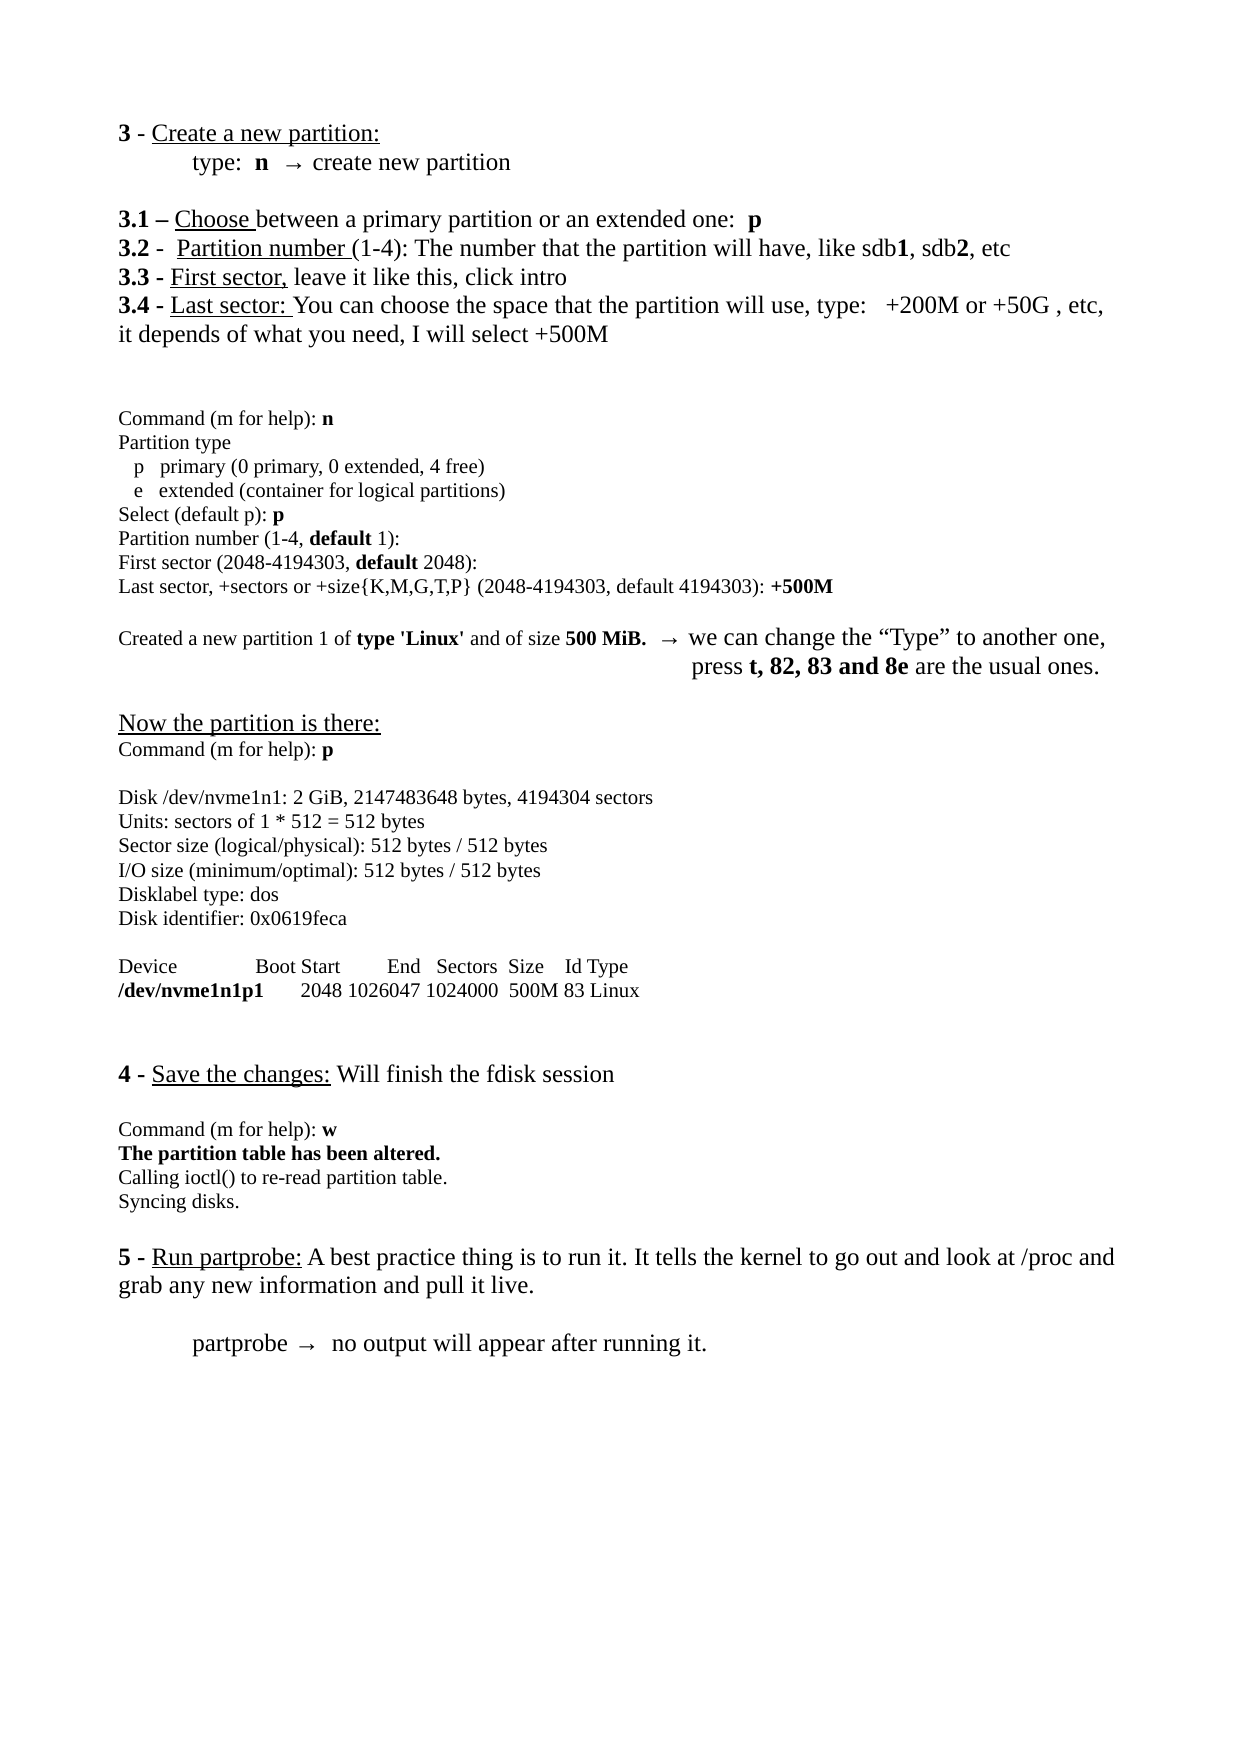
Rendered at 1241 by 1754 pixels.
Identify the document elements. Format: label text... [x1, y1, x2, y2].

text Partition number (1-4, default 1): [118, 526, 1122, 550]
text Sector size (logical/physical): 512 bytes / 512 bytes [118, 833, 1122, 857]
text Now the partition is there: [118, 708, 1122, 737]
text 4 - Save the changes: Will finish the fdisk session [118, 1059, 1122, 1088]
text Syncing disks. [118, 1189, 1122, 1213]
text p primary (0 primary, 0 extended, 4 free) [118, 454, 1122, 478]
text /dev/nvme1n1p1 2048 1026047 1024000 500M 83 Linux [118, 978, 1122, 1002]
text Select (default p): p [118, 502, 1122, 526]
text 3.1 – Choose between a primary partition or an extended one: p [118, 204, 1122, 233]
text e extended (container for logical partitions) [118, 478, 1122, 502]
text Command (m for help): n [118, 406, 1122, 430]
text Disk /dev/nvme1n1: 2 GiB, 2147483648 bytes, 4194304 sectors [118, 785, 1122, 809]
text 3.2 - Partition number (1-4): The number that the partition will have, like sdb1, sdb2, etc [118, 233, 1122, 262]
text Command (m for help): w [118, 1117, 1122, 1141]
text Partition type [118, 430, 1122, 454]
text 3.3 - First sector, leave it like this, click intro [118, 262, 1122, 291]
text First sector (2048-4194303, default 2048): [118, 550, 1122, 574]
text partprobe → no output will appear after running it. [118, 1328, 1122, 1357]
text 5 - Run partprobe: A best practice thing is to run it. It tells the kernel to go out and look at /proc and grab any new information and pull it live. [118, 1242, 1122, 1299]
text Created a new partition 1 of type 'Linux' and of size 500 MiB. → we can change the “Type” to another one, press t, 82, 83 and 8e are the usual ones. [118, 622, 1122, 680]
text I/O size (minimum/optimal): 512 bytes / 512 bytes [118, 857, 1122, 882]
text Disk identifier: 0x0619feca [118, 906, 1122, 930]
text 3.4 - Last sector: You can choose the space that the partition will use, type: +200M or +50G , etc, it depends of what you need, I will select +500M [118, 291, 1122, 348]
text Disklabel type: dos [118, 882, 1122, 906]
text type: n → create new partition [118, 147, 1122, 176]
text 3 - Create a new partition: [118, 118, 1122, 147]
text Last sector, +sectors or +size{K,M,G,T,P} (2048-4194303, default 4194303): +500M [118, 574, 1122, 598]
text Device Boot Start End Sectors Size Id Type [118, 954, 1122, 978]
text Command (m for help): p [118, 737, 1122, 761]
text The partition table has been altered. [118, 1141, 1122, 1165]
text Units: sectors of 1 * 512 = 512 bytes [118, 809, 1122, 833]
text Calling ioctl() to re-read partition table. [118, 1165, 1122, 1189]
